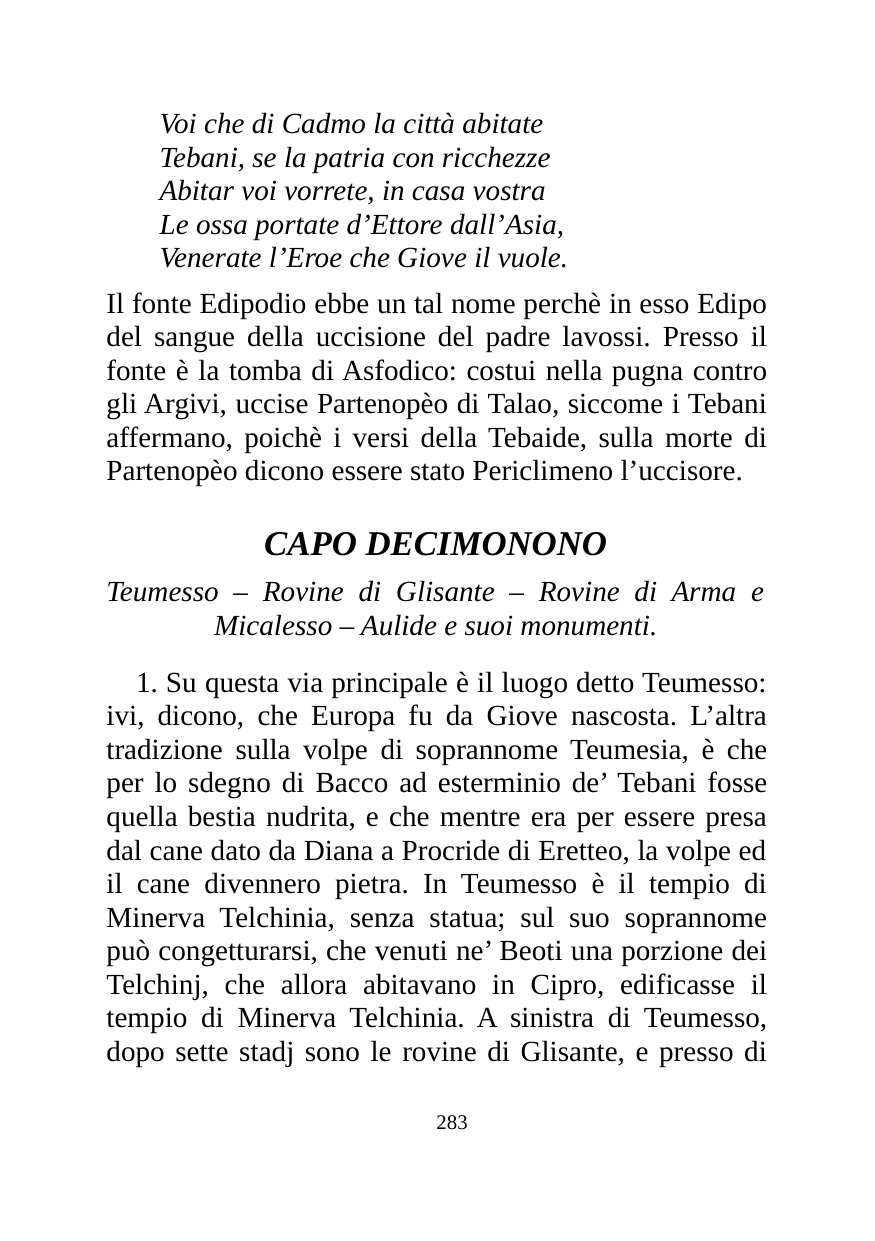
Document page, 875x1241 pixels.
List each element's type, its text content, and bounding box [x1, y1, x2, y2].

text Voi che di Cadmo la città abitate Tebani, se la patria con ricchezze Abitar voi vorrete, in casa vostra Le ossa portate d’Ettore dall’Asia, Venerate l’Eroe che Giove il vuole. [159, 106, 768, 274]
text Il fonte Edipodio ebbe un tal nome perchè in esso Edipo del sangue della uccisione del padre lavossi. Presso il fonte è la tomba di Asfodico: costui nella pugna contro gli Argivi, uccise Partenopèo di Talao, siccome i Tebani affermano, poichè i versi della Tebaide, sulla morte di Partenopèo dicono essere stato Periclimeno l’uccisore. [106, 286, 768, 487]
subtitle CAPO DECIMONONO [106, 522, 768, 562]
text 1. Su questa via principale è il luogo detto Teumesso: ivi, dicono, che Europa fu da Giove nascosta. L’altra tradizione sulla volpe di soprannome Teumesia, è che per lo sdegno di Bacco ad esterminio de’ Tebani fosse quella bestia nudrita, e che mentre era per essere presa dal cane dato da Diana a Procride di Eretteo, la volpe ed il cane divennero pietra. In Teumesso è il tempio di Minerva Telchinia, senza statua; sul suo soprannome può congetturarsi, che venuti ne’ Beoti una porzione dei Telchinj, che allora abitavano in Cipro, edificasse il tempio di Minerva Telchinia. A sinistra di Teumesso, dopo sette stadj sono le rovine di Glisante, e presso di [106, 665, 768, 1067]
text Teumesso – Rovine di Glisante – Rovine di Arma e Micalesso – Aulide e suoi monumenti. [106, 574, 768, 641]
